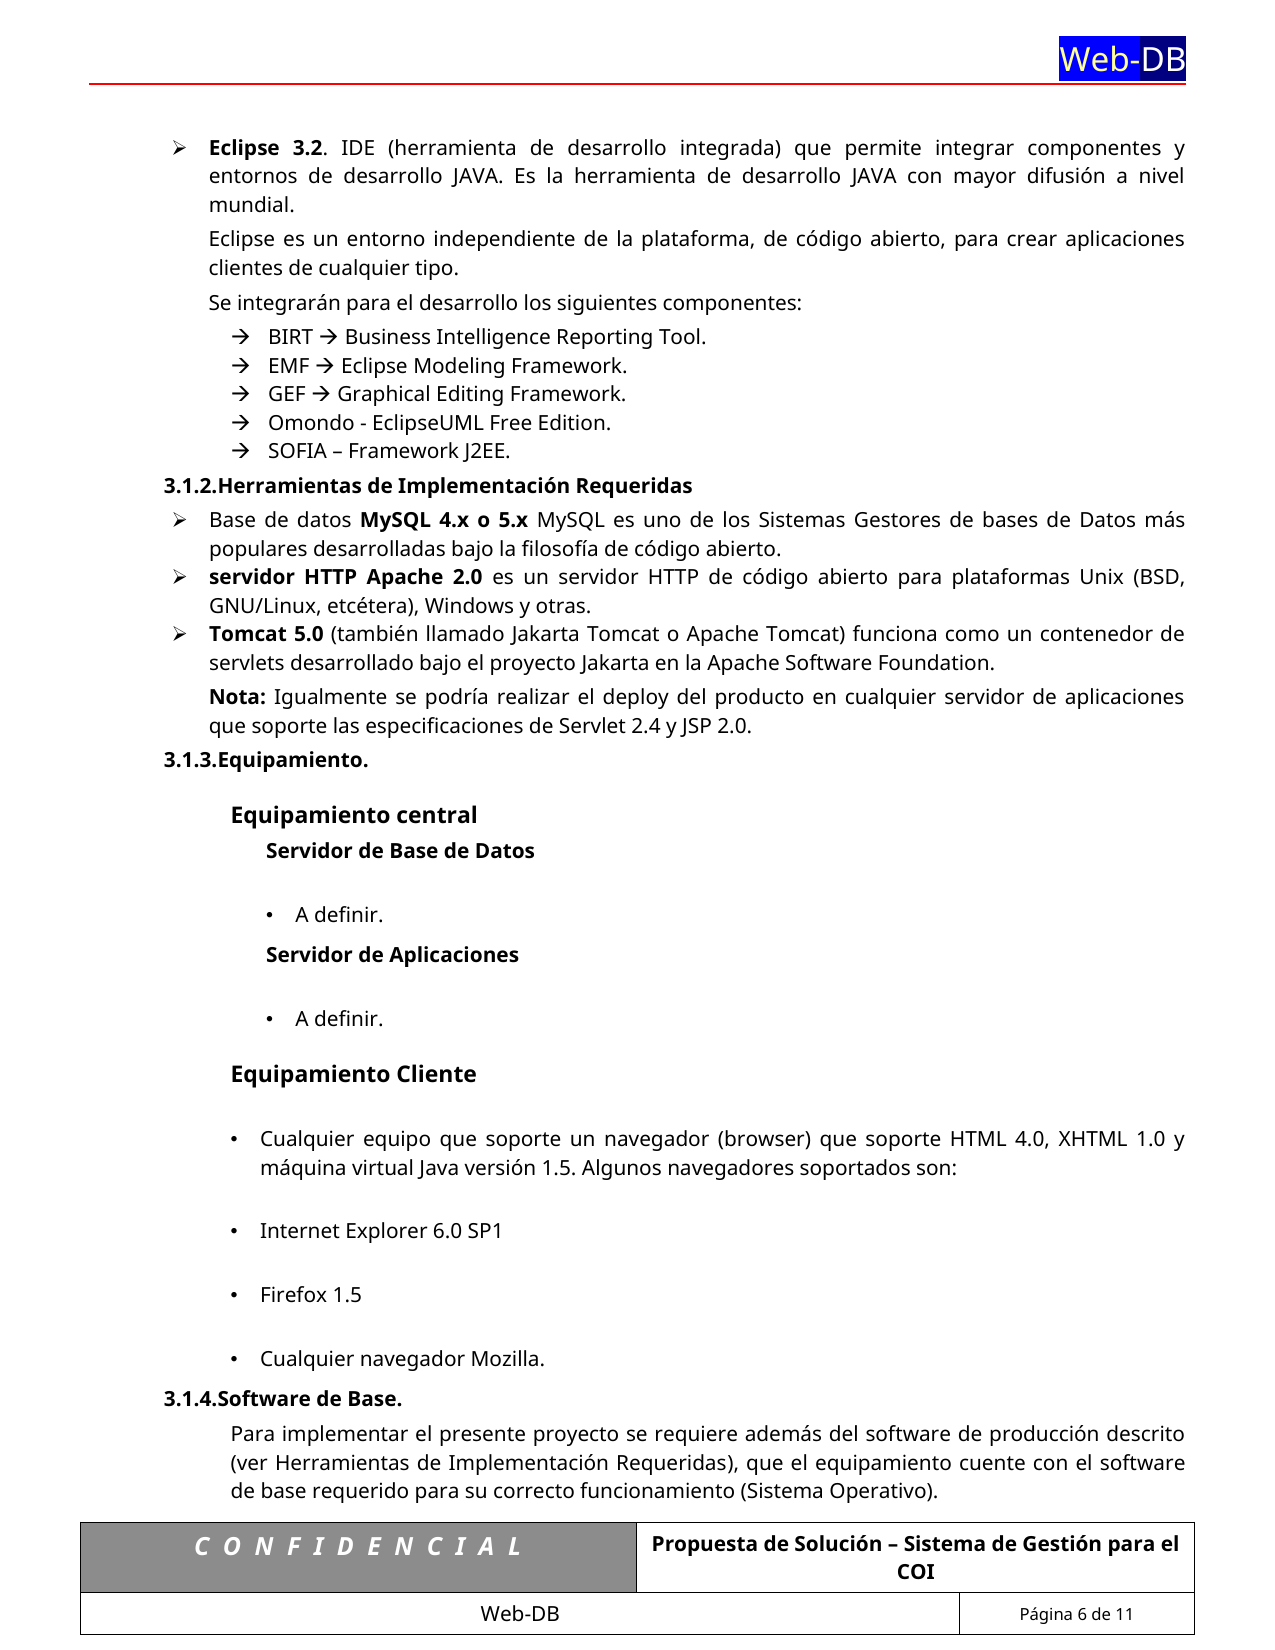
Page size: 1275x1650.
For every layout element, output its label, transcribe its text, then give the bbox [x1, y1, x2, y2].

list GEF  Graphical Editing Framework. [230, 379, 1186, 408]
list Base de datos MySQL 4.x o 5.x MySQL es uno de los Sistemas Gestores de bases de Datos más populares desarrolladas bajo la filosofía de código abierto. [171, 505, 1186, 562]
subtitle Equipamiento Cliente [230, 1058, 1186, 1089]
list Tomcat 5.0 (también llamado Jakarta Tomcat o Apache Tomcat) funciona como un contenedor de servlets desarrollado bajo el proyecto Jakarta en la Apache Software Foundation. [171, 619, 1186, 676]
text Nota: Igualmente se podría realizar el deploy del producto en cualquier servidor de aplicaciones que soporte las especificaciones de Servlet 2.4 y JSP 2.0. [208, 682, 1186, 739]
list A definir. [266, 900, 1186, 929]
list Equipamiento. [164, 745, 1186, 774]
list Software de Base. [164, 1384, 1186, 1413]
text Servidor de Aplicaciones [266, 940, 1186, 969]
subtitle Equipamiento central [230, 799, 1186, 830]
text Servidor de Base de Datos [266, 836, 1186, 865]
list servidor HTTP Apache 2.0 es un servidor HTTP de código abierto para plataformas Unix (BSD, GNU/Linux, etcétera), Windows y otras. [171, 562, 1186, 619]
list A definir. [266, 1004, 1186, 1033]
list Cualquier navegador Mozilla. [230, 1344, 1186, 1373]
list Eclipse 3.2. IDE (herramienta de desarrollo integrada) que permite integrar componentes y entornos de desarrollo JAVA. Es la herramienta de desarrollo JAVA con mayor difusión a nivel mundial. [171, 133, 1186, 218]
list Firefox 1.5 [230, 1281, 1186, 1309]
text Para implementar el presente proyecto se requiere además del software de producción descrito (ver Herramientas de Implementación Requeridas), que el equipamiento cuente con el software de base requerido para su correcto funcionamiento (Sistema Operativo). [230, 1419, 1186, 1504]
list SOFIA – Framework J2EE. [230, 436, 1186, 464]
list Omondo - EclipseUML Free Edition. [230, 408, 1186, 436]
list BIRT  Business Intelligence Reporting Tool. [230, 322, 1186, 351]
list Herramientas de Implementación Requeridas [164, 471, 1186, 499]
text Eclipse es un entorno independiente de la plataforma, de código abierto, para crear aplicaciones clientes de cualquier tipo. [208, 224, 1186, 281]
list Internet Explorer 6.0 SP1 [230, 1217, 1186, 1245]
list EMF  Eclipse Modeling Framework. [230, 351, 1186, 379]
text Se integrarán para el desarrollo los siguientes componentes: [208, 288, 1186, 316]
list Cualquier equipo que soporte un navegador (browser) que soporte HTML 4.0, XHTML 1.0 y máquina virtual Java versión 1.5. Algunos navegadores soportados son: [230, 1124, 1186, 1181]
